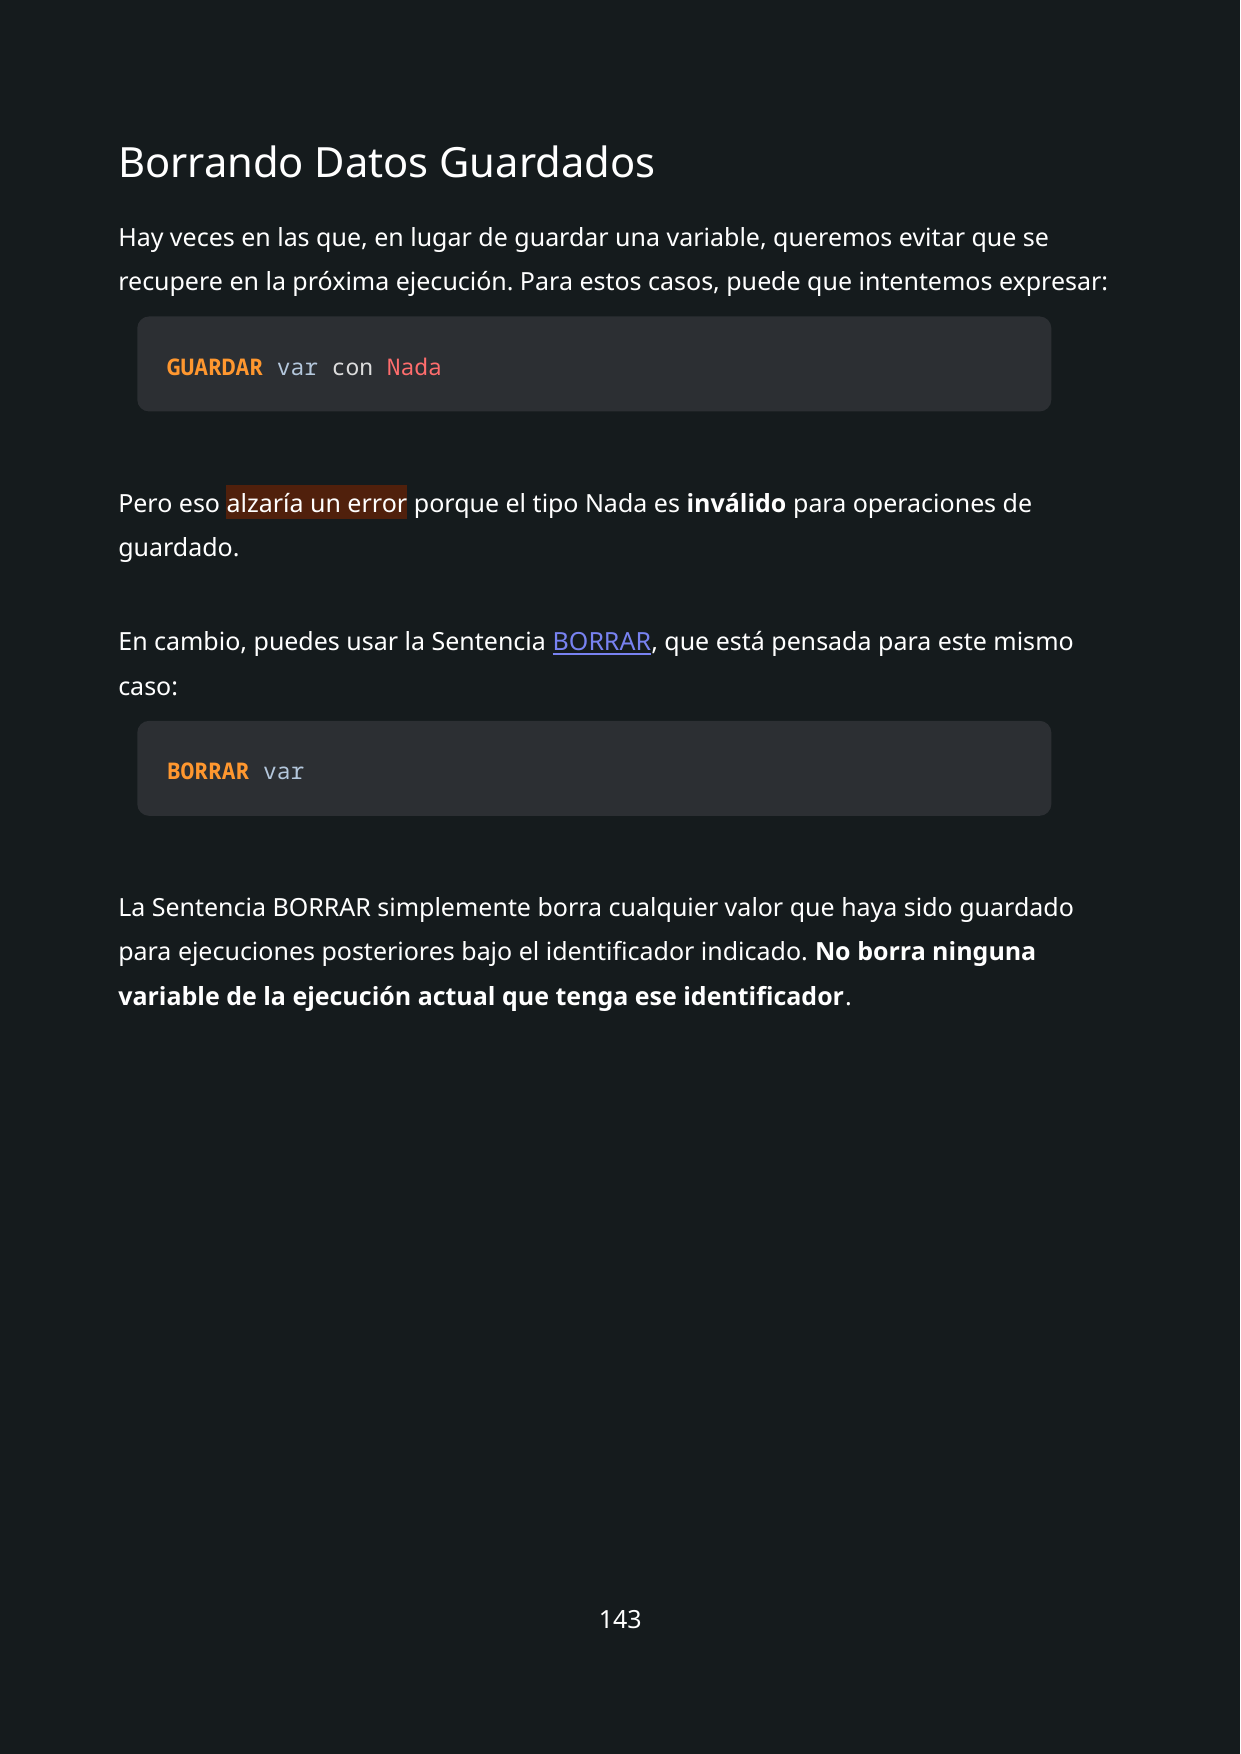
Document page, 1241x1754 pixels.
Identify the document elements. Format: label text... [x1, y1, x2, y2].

text En cambio, puedes usar la Sentencia BORRAR, que está pensada para este mismo caso: [118, 624, 1122, 702]
subtitle Borrando Datos Guardados [118, 133, 1122, 189]
text Hay veces en las que, en lugar de guardar una variable, queremos evitar que se recupere en la próxima ejecución. Para estos casos, puede que intentemos expresar: [118, 220, 1122, 298]
text Pero eso alzaría un error porque el tipo Nada es inválido para operaciones de guardado. [118, 485, 1122, 564]
text La Sentencia BORRAR simplemente borra cualquier valor que haya sido guardado para ejecuciones posteriores bajo el identificador indicado. No borra ninguna variable de la ejecución actual que tenga ese identificador. [118, 890, 1122, 1012]
